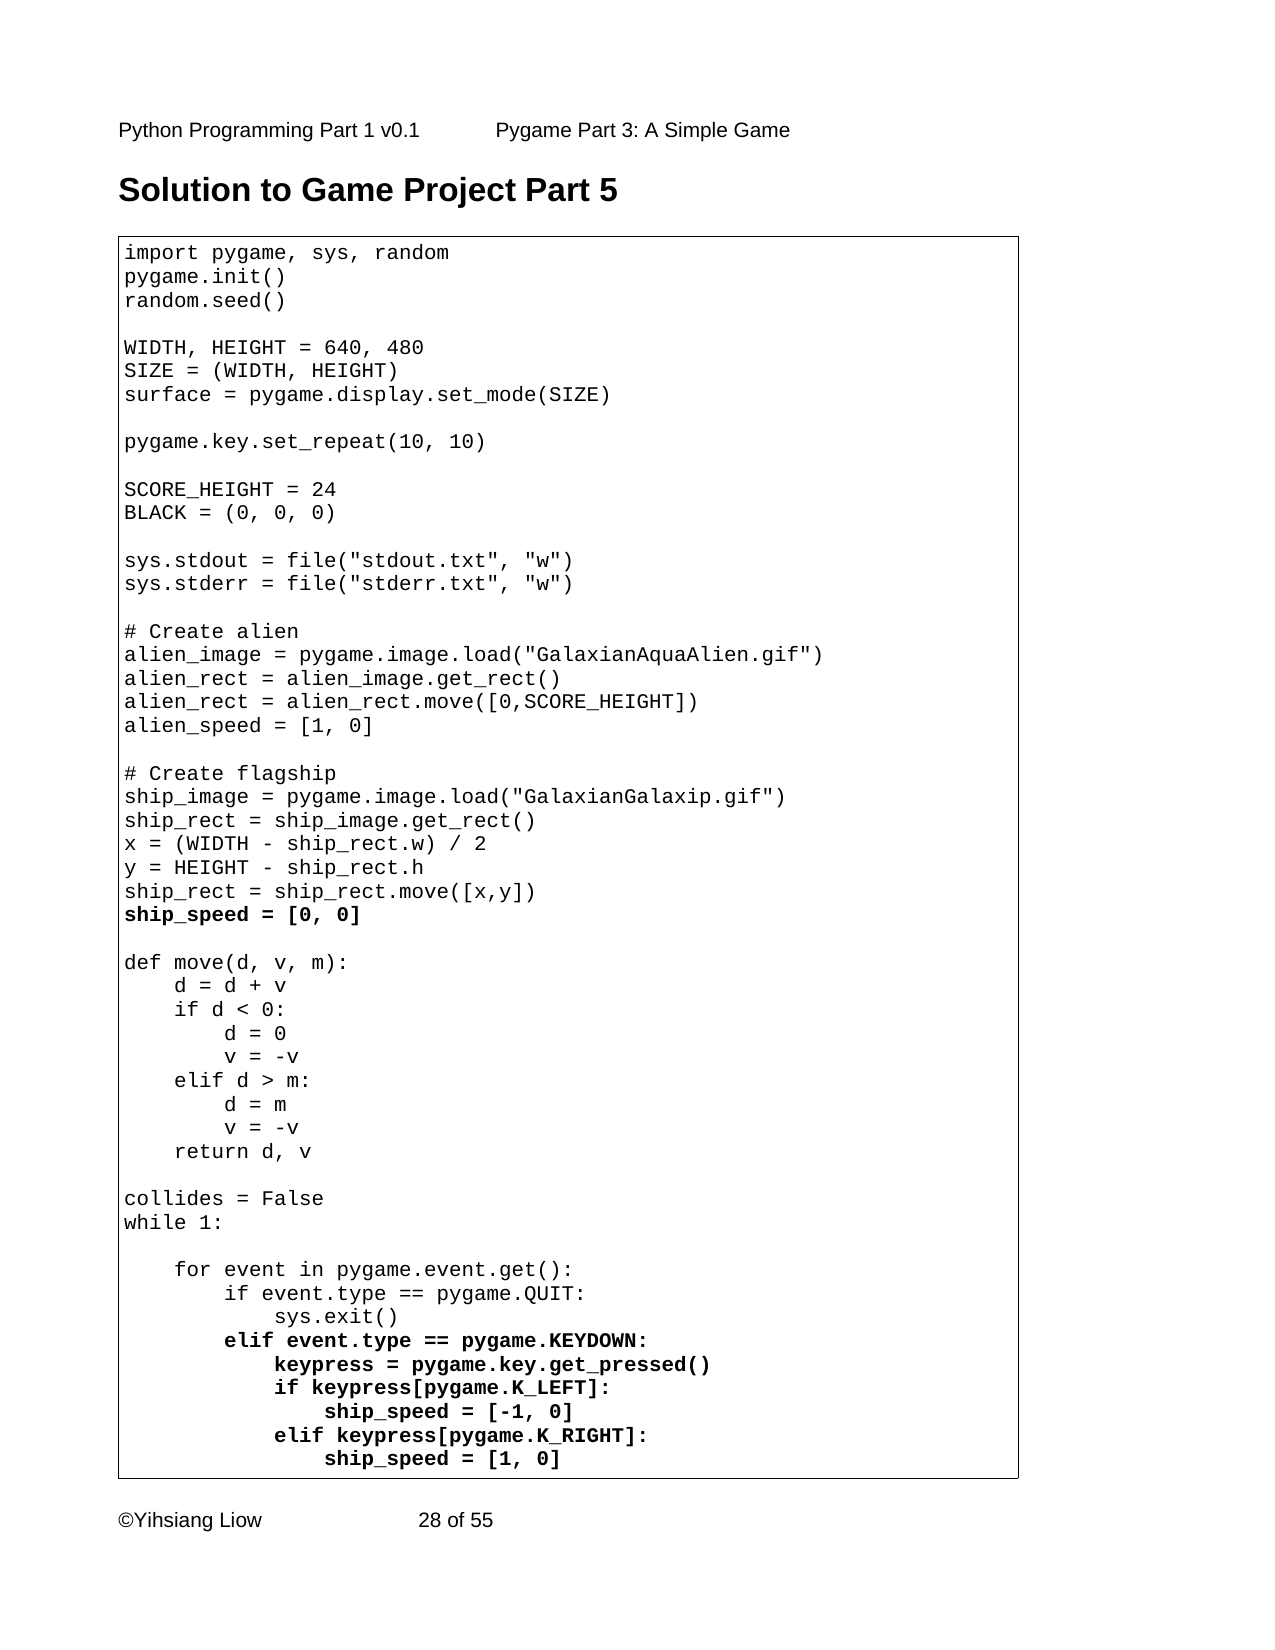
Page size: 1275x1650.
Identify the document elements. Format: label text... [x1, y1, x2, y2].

table_header import pygame, sys, random pygame.init() random.seed() WIDTH, HEIGHT = 640, 480 SIZE = (WIDTH, HEIGHT) surface = pygame.display.set_mode(SIZE) pygame.key.set_repeat(10, 10) SCORE_HEIGHT = 24 BLACK = (0, 0, 0) sys.stdout = file("stdout.txt", "w") sys.stderr = file("stderr.txt", "w") # Create alien alien_image = pygame.image.load("GalaxianAquaAlien.gif") alien_rect = alien_image.get_rect() alien_rect = alien_rect.move([0,SCORE_HEIGHT]) alien_speed = [1, 0] # Create flagship ship_image = pygame.image.load("GalaxianGalaxip.gif") ship_rect = ship_image.get_rect() x = (WIDTH - ship_rect.w) / 2 y = HEIGHT - ship_rect.h ship_rect = ship_rect.move([x,y]) ship_speed = [0, 0] def move(d, v, m): d = d + v if d < 0: d = 0 v = -v elif d > m: d = m v = -v return d, v collides = False while 1: for event in pygame.event.get(): if event.type == pygame.QUIT: sys.exit() elif event.type == pygame.KEYDOWN: keypress = pygame.key.get_pressed() if keypress[pygame.K_LEFT]: ship_speed = [-1, 0] elif keypress[pygame.K_RIGHT]: ship_speed = [1, 0] [119, 237, 1018, 1478]
text Solution to Game Project Part 5 [118, 171, 793, 208]
